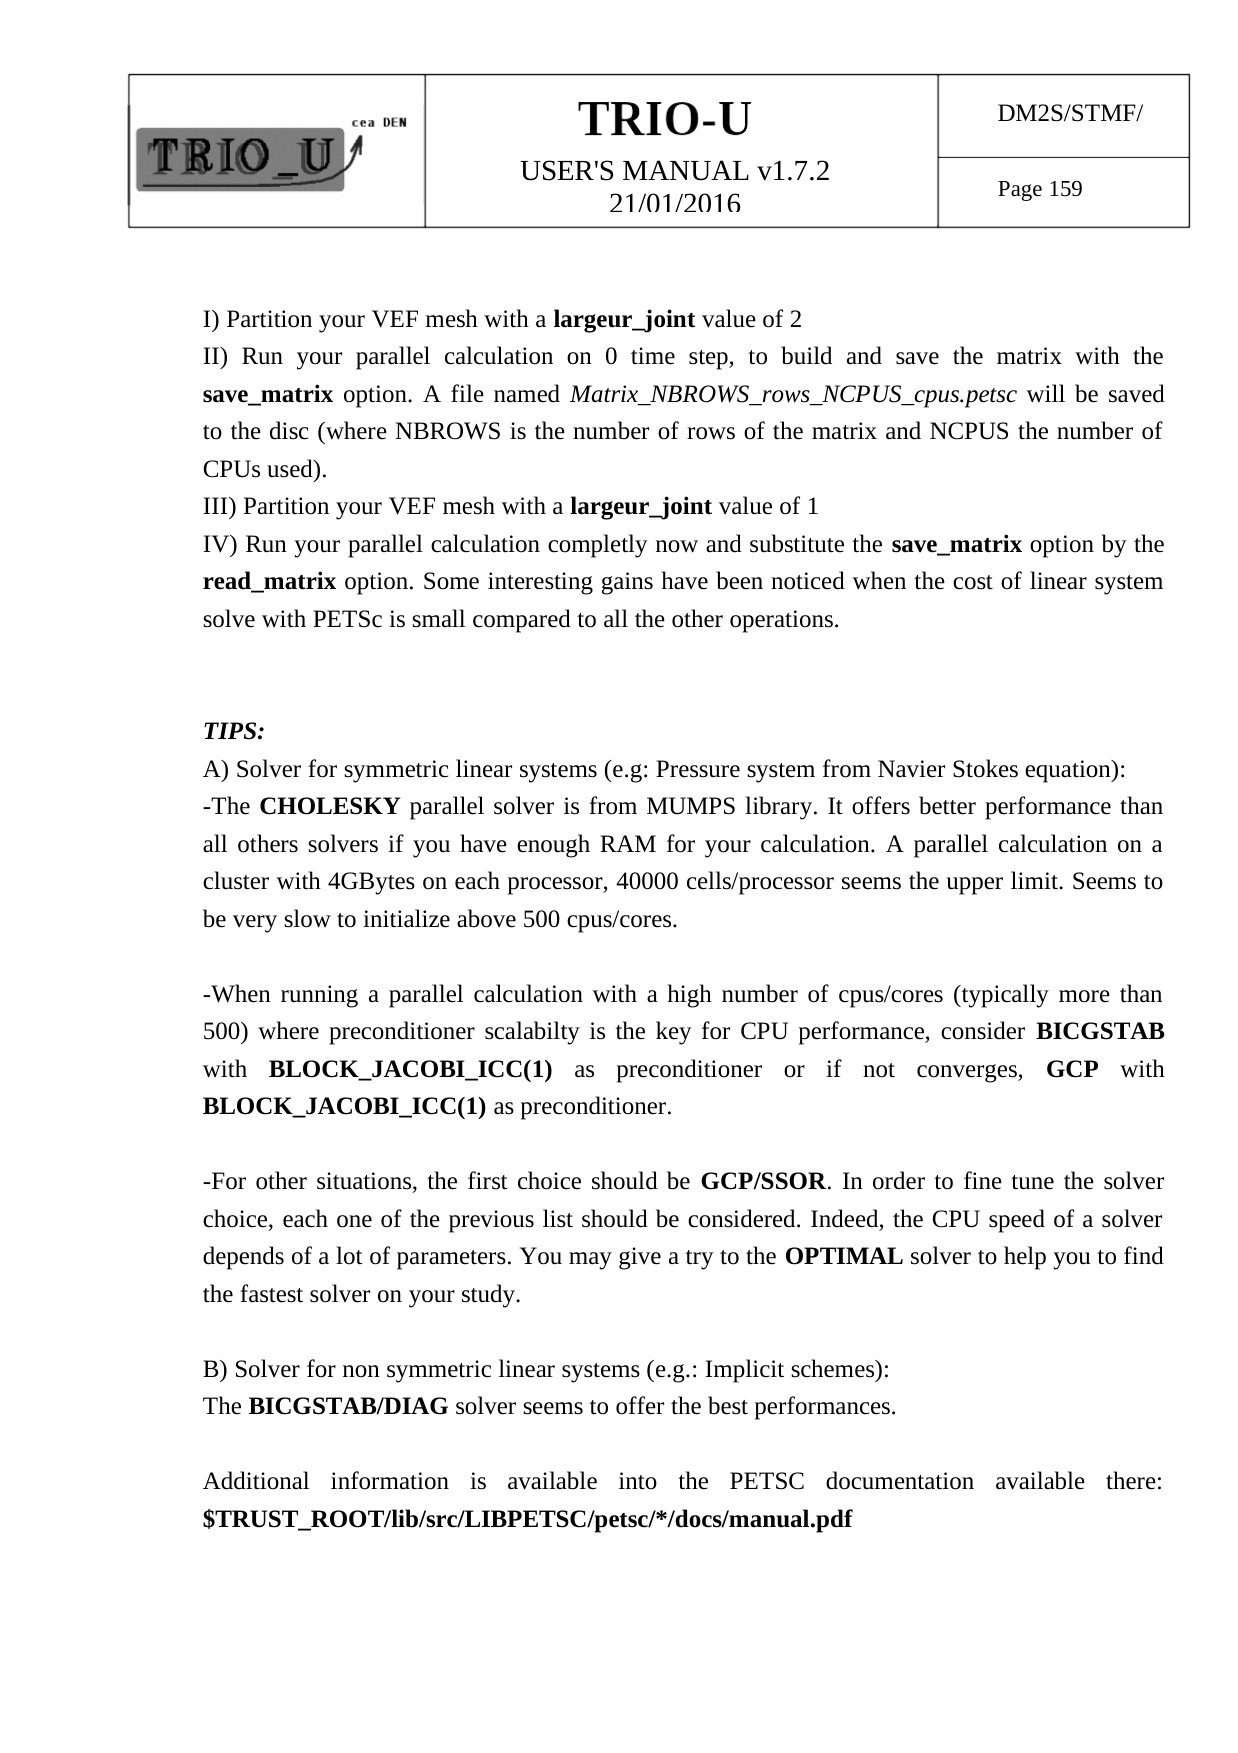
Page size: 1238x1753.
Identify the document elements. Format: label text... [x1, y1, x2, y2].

text I) Partition your VEF mesh with a largeur_joint value of 2 [203, 295, 1165, 333]
text III) Partition your VEF mesh with a largeur_joint value of 1 [203, 483, 1165, 520]
text -When running a parallel calculation with a high number of cpus/cores (typically more than 500) where preconditioner scalabilty is the key for CPU performance, consider BICGSTAB with BLOCK_JACOBI_ICC(1) as preconditioner or if not converges, GCP with BLOCK_JACOBI_ICC(1) as preconditioner. [203, 970, 1165, 1120]
text Additional information is available into the PETSC documentation available there: $TRUST_ROOT/lib/src/LIBPETSC/petsc/*/docs/manual.pdf [203, 1458, 1165, 1533]
text A) Solver for symmetric linear systems (e.g: Pressure system from Navier Stokes equation): [203, 745, 1165, 783]
text IV) Run your parallel calculation completly now and substitute the save_matrix option by the read_matrix option. Some interesting gains have been noticed when the cost of linear system solve with PETSc is small compared to all the other operations. [203, 520, 1165, 633]
text B) Solver for non symmetric linear systems (e.g.: Implicit schemes): [203, 1345, 1165, 1383]
text -The CHOLESKY parallel solver is from MUMPS library. It offers better performance than all others solvers if you have enough RAM for your calculation. A parallel calculation on a cluster with 4GBytes on each processor, 40000 cells/processor seems the upper limit. Seems to be very slow to initialize above 500 cpus/cores. [203, 783, 1165, 933]
text The BICGSTAB/DIAG solver seems to offer the best performances. [203, 1383, 1165, 1420]
text II) Run your parallel calculation on 0 time step, to build and save the matrix with the save_matrix option. A file named Matrix_NBROWS_rows_NCPUS_cpus.petsc will be saved to the disc (where NBROWS is the number of rows of the matrix and NCPUS the number of CPUs used). [203, 333, 1165, 483]
text TIPS: [203, 708, 1165, 745]
text -For other situations, the first choice should be GCP/SSOR. In order to fine tune the solver choice, each one of the previous list should be considered. Indeed, the CPU speed of a solver depends of a lot of parameters. You may give a try to the OPTIMAL solver to help you to find the fastest solver on your study. [203, 1158, 1165, 1308]
